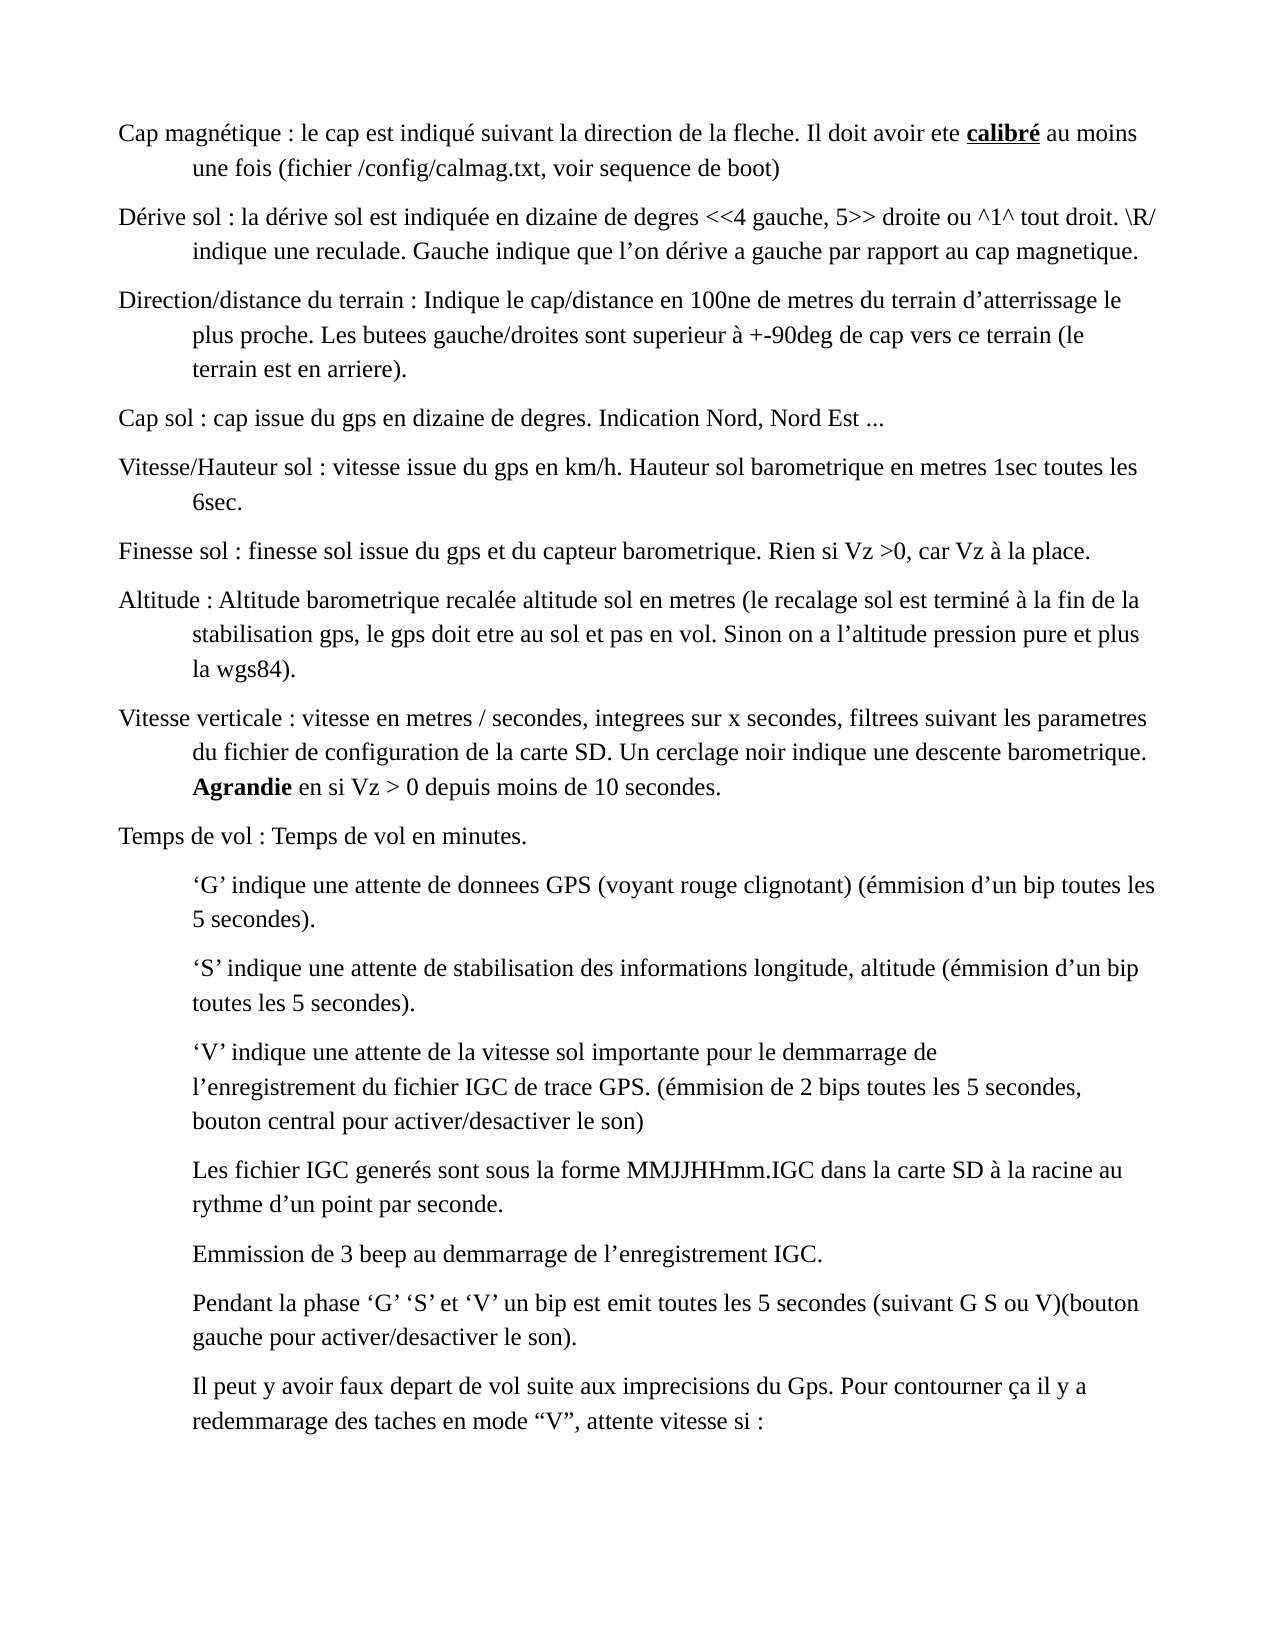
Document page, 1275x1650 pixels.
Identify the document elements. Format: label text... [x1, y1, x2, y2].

text ‘V’ indique une attente de la vitesse sol importante pour le demmarrage de l’enregistrement du fichier IGC de trace GPS. (émmision de 2 bips toutes les 5 secondes, bouton central pour activer/desactiver le son) [118, 1037, 1157, 1135]
text Temps de vol : Temps de vol en minutes. [118, 821, 1157, 850]
text Dérive sol : la dérive sol est indiquée en dizaine de degres <<4 gauche, 5>> droite ou ^1^ tout droit. \R/ indique une reculade. Gauche indique que l’on dérive a gauche par rapport au cap magnetique. [118, 202, 1157, 265]
text Pendant la phase ‘G’ ‘S’ et ‘V’ un bip est emit toutes les 5 secondes (suivant G S ou V)(bouton gauche pour activer/desactiver le son). [118, 1288, 1157, 1351]
text Vitesse/Hauteur sol : vitesse issue du gps en km/h. Hauteur sol barometrique en metres 1sec toutes les 6sec. [118, 452, 1157, 516]
text ‘S’ indique une attente de stabilisation des informations longitude, altitude (émmision d’un bip toutes les 5 secondes). [118, 953, 1157, 1017]
text Altitude : Altitude barometrique recalée altitude sol en metres (le recalage sol est terminé à la fin de la stabilisation gps, le gps doit etre au sol et pas en vol. Sinon on a l’altitude pression pure et plus la wgs84). [118, 585, 1157, 683]
text Finesse sol : finesse sol issue du gps et du capteur barometrique. Rien si Vz >0, car Vz à la place. [118, 536, 1157, 564]
text Vitesse verticale : vitesse en metres / secondes, integrees sur x secondes, filtrees suivant les parametres du fichier de configuration de la carte SD. Un cerclage noir indique une descente barometrique. Agrandie en si Vz > 0 depuis moins de 10 secondes. [118, 703, 1157, 801]
text Cap magnétique : le cap est indiqué suivant la direction de la fleche. Il doit avoir ete calibré au moins une fois (fichier /config/calmag.txt, voir sequence de boot) [118, 118, 1157, 181]
text Les fichier IGC generés sont sous la forme MMJJHHmm.IGC dans la carte SD à la racine au rythme d’un point par seconde. [118, 1155, 1157, 1218]
text ‘G’ indique une attente de donnees GPS (voyant rouge clignotant) (émmision d’un bip toutes les 5 secondes). [118, 870, 1157, 933]
text Il peut y avoir faux depart de vol suite aux imprecisions du Gps. Pour contourner ça il y a redemmarage des taches en mode “V”, attente vitesse si : [118, 1371, 1157, 1434]
text Emmission de 3 beep au demmarrage de l’enregistrement IGC. [118, 1239, 1157, 1267]
text Direction/distance du terrain : Indique le cap/distance en 100ne de metres du terrain d’atterrissage le plus proche. Les butees gauche/droites sont superieur à +-90deg de cap vers ce terrain (le terrain est en arriere). [118, 285, 1157, 383]
text Cap sol : cap issue du gps en dizaine de degres. Indication Nord, Nord Est ... [118, 403, 1157, 432]
